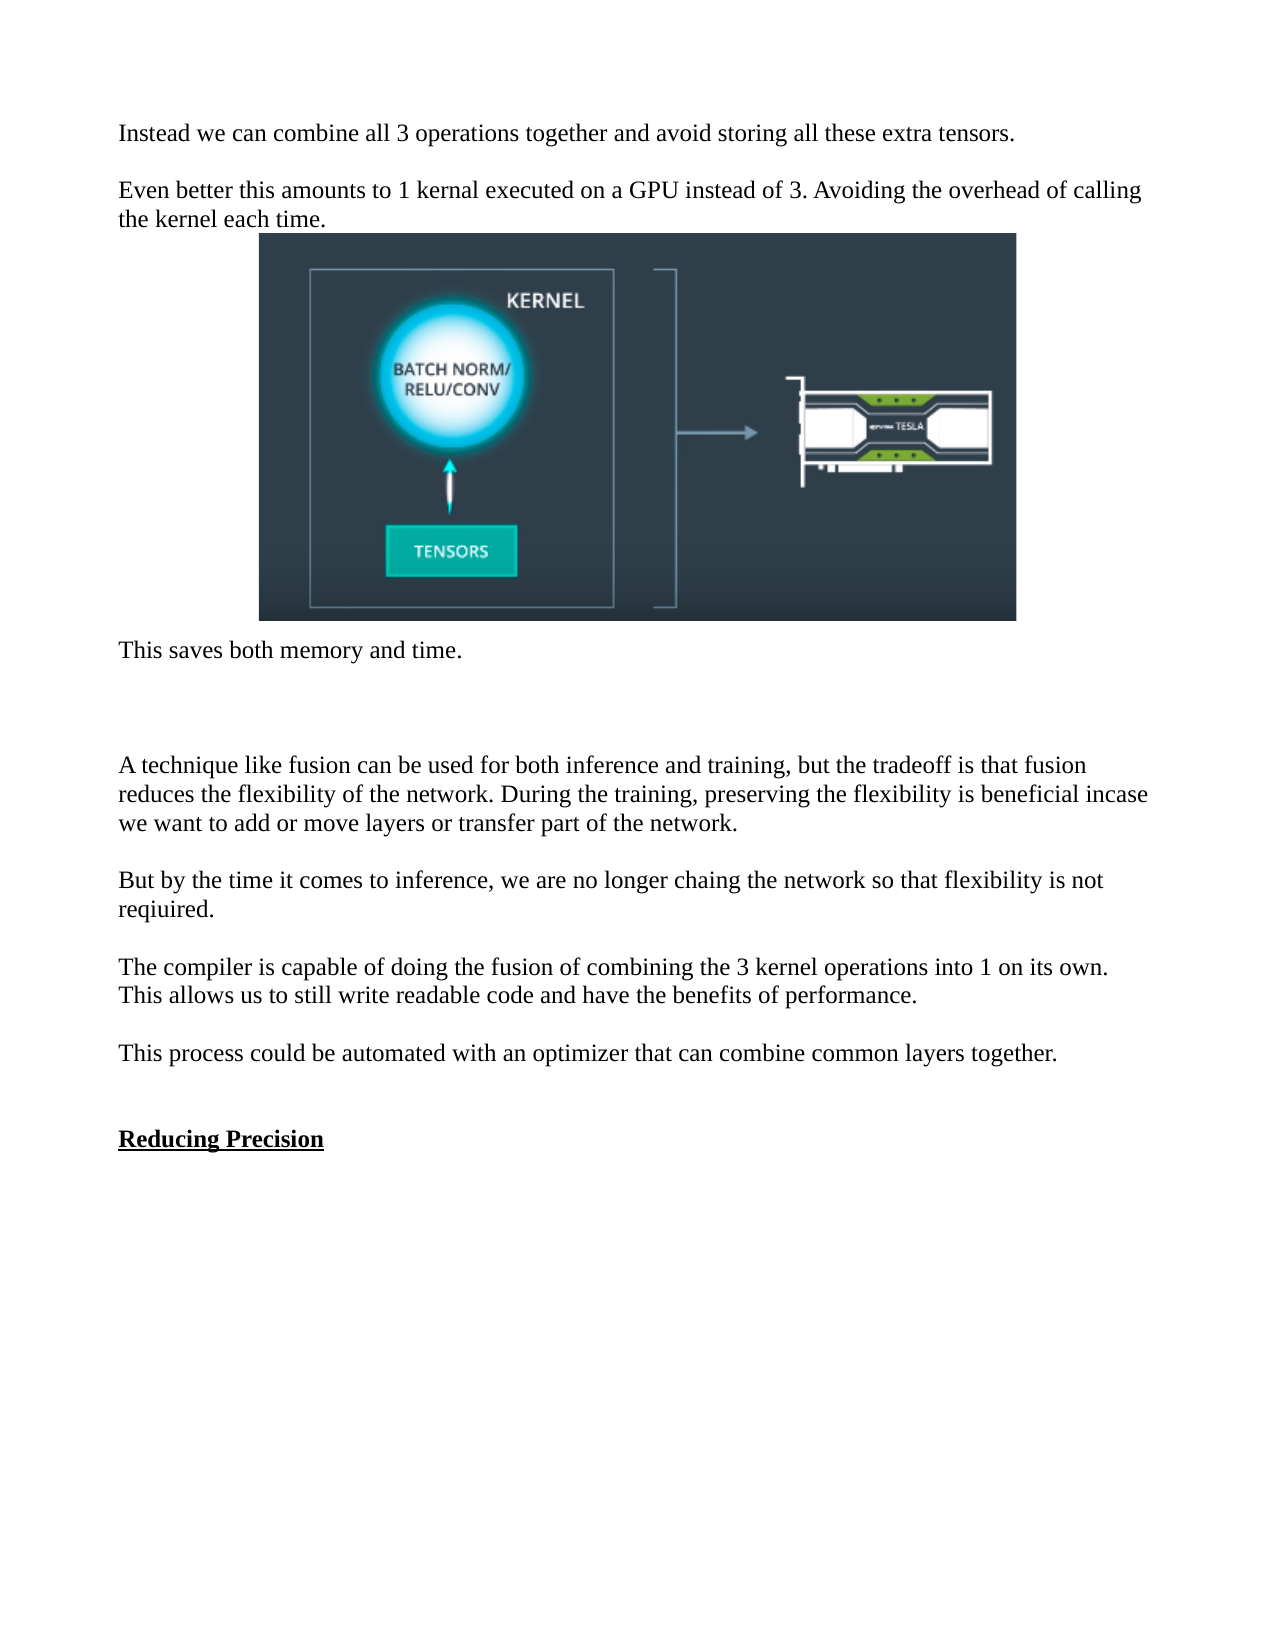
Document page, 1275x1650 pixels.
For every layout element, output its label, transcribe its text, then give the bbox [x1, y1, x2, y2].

text The compiler is capable of doing the fusion of combining the 3 kernel operations into 1 on its own. [118, 952, 1157, 981]
text Even better this amounts to 1 kernal executed on a GPU instead of 3. Avoiding the overhead of calling the kernel each time. [118, 176, 1157, 233]
text This allows us to still write readable code and have the benefits of performance. [118, 981, 1157, 1009]
text Instead we can combine all 3 operations together and avoid storing all these extra tensors. [118, 118, 1157, 147]
text This saves both memory and time. [118, 636, 1157, 664]
text A technique like fusion can be used for both inference and training, but the tradeoff is that fusion reduces the flexibility of the network. During the training, preserving the flexibility is beneficial incase we want to add or move layers or transfer part of the network. [118, 751, 1157, 837]
text Reducing Precision [118, 1124, 1157, 1153]
picture [258, 233, 1017, 621]
text But by the time it comes to inference, we are no longer chaing the network so that flexibility is not reqiuired. [118, 866, 1157, 923]
text This process could be automated with an optimizer that can combine common layers together. [118, 1038, 1157, 1067]
